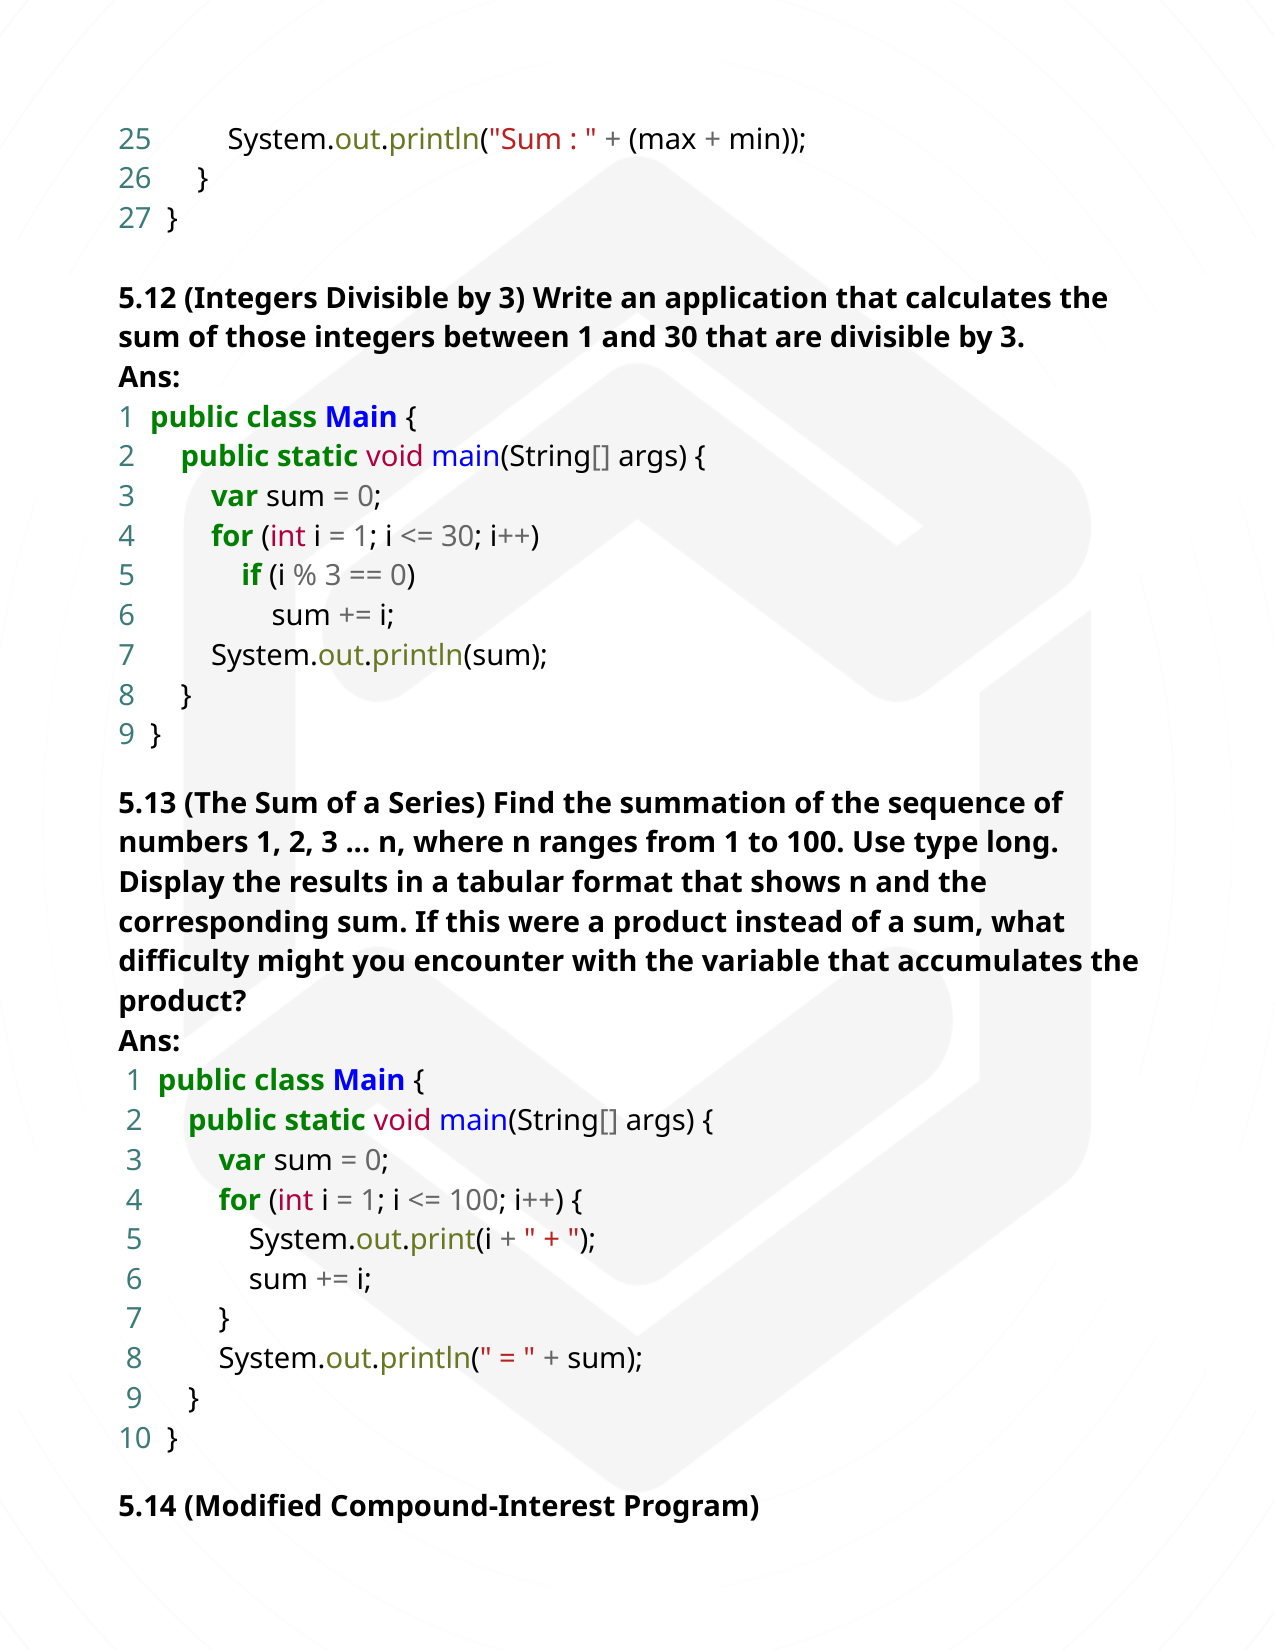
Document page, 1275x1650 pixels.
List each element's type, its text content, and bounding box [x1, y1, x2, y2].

text 4 for (int i = 1; i <= 30; i++) [118, 515, 1157, 555]
text 25 System.out.println("Sum : " + (max + min)); [118, 118, 1157, 158]
text 5 if (i % 3 == 0) [118, 555, 1157, 594]
text 8 System.out.println(" = " + sum); [118, 1337, 1157, 1377]
text 10 } [118, 1417, 1157, 1457]
text 5.12 (Integers Divisible by 3) Write an application that calculates the sum of those integers between 1 and 30 that are divisible by 3. [118, 277, 1157, 356]
text 5.13 (The Sum of a Series) Find the summation of the sequence of numbers 1, 2, 3 ... n, where n ranges from 1 to 100. Use type long. Display the results in a tabular format that shows n and the corresponding sum. If this were a product instead of a sum, what difficulty might you encounter with the variable that accumulates the product? [118, 782, 1157, 1020]
text 2 public static void main(String[] args) { [118, 1099, 1157, 1139]
text 5 System.out.print(i + " + "); [118, 1218, 1157, 1258]
text 2 public static void main(String[] args) { [118, 436, 1157, 475]
text 3 var sum = 0; [118, 475, 1157, 515]
text 26 } [118, 158, 1157, 197]
text 1 public class Main { [118, 396, 1157, 436]
text Ans: [118, 356, 1157, 396]
text 3 var sum = 0; [118, 1139, 1157, 1179]
text Ans: [118, 1020, 1157, 1060]
text 5.14 (Modified Compound-Interest Program) [118, 1485, 1157, 1525]
text 8 } [118, 674, 1157, 713]
text 7 System.out.println(sum); [118, 634, 1157, 674]
text 6 sum += i; [118, 594, 1157, 634]
text 27 } [118, 197, 1157, 237]
text 6 sum += i; [118, 1258, 1157, 1298]
text 9 } [118, 1377, 1157, 1417]
text 4 for (int i = 1; i <= 100; i++) { [118, 1179, 1157, 1218]
text 1 public class Main { [118, 1060, 1157, 1099]
text 7 } [118, 1298, 1157, 1337]
text 9 } [118, 713, 1157, 753]
